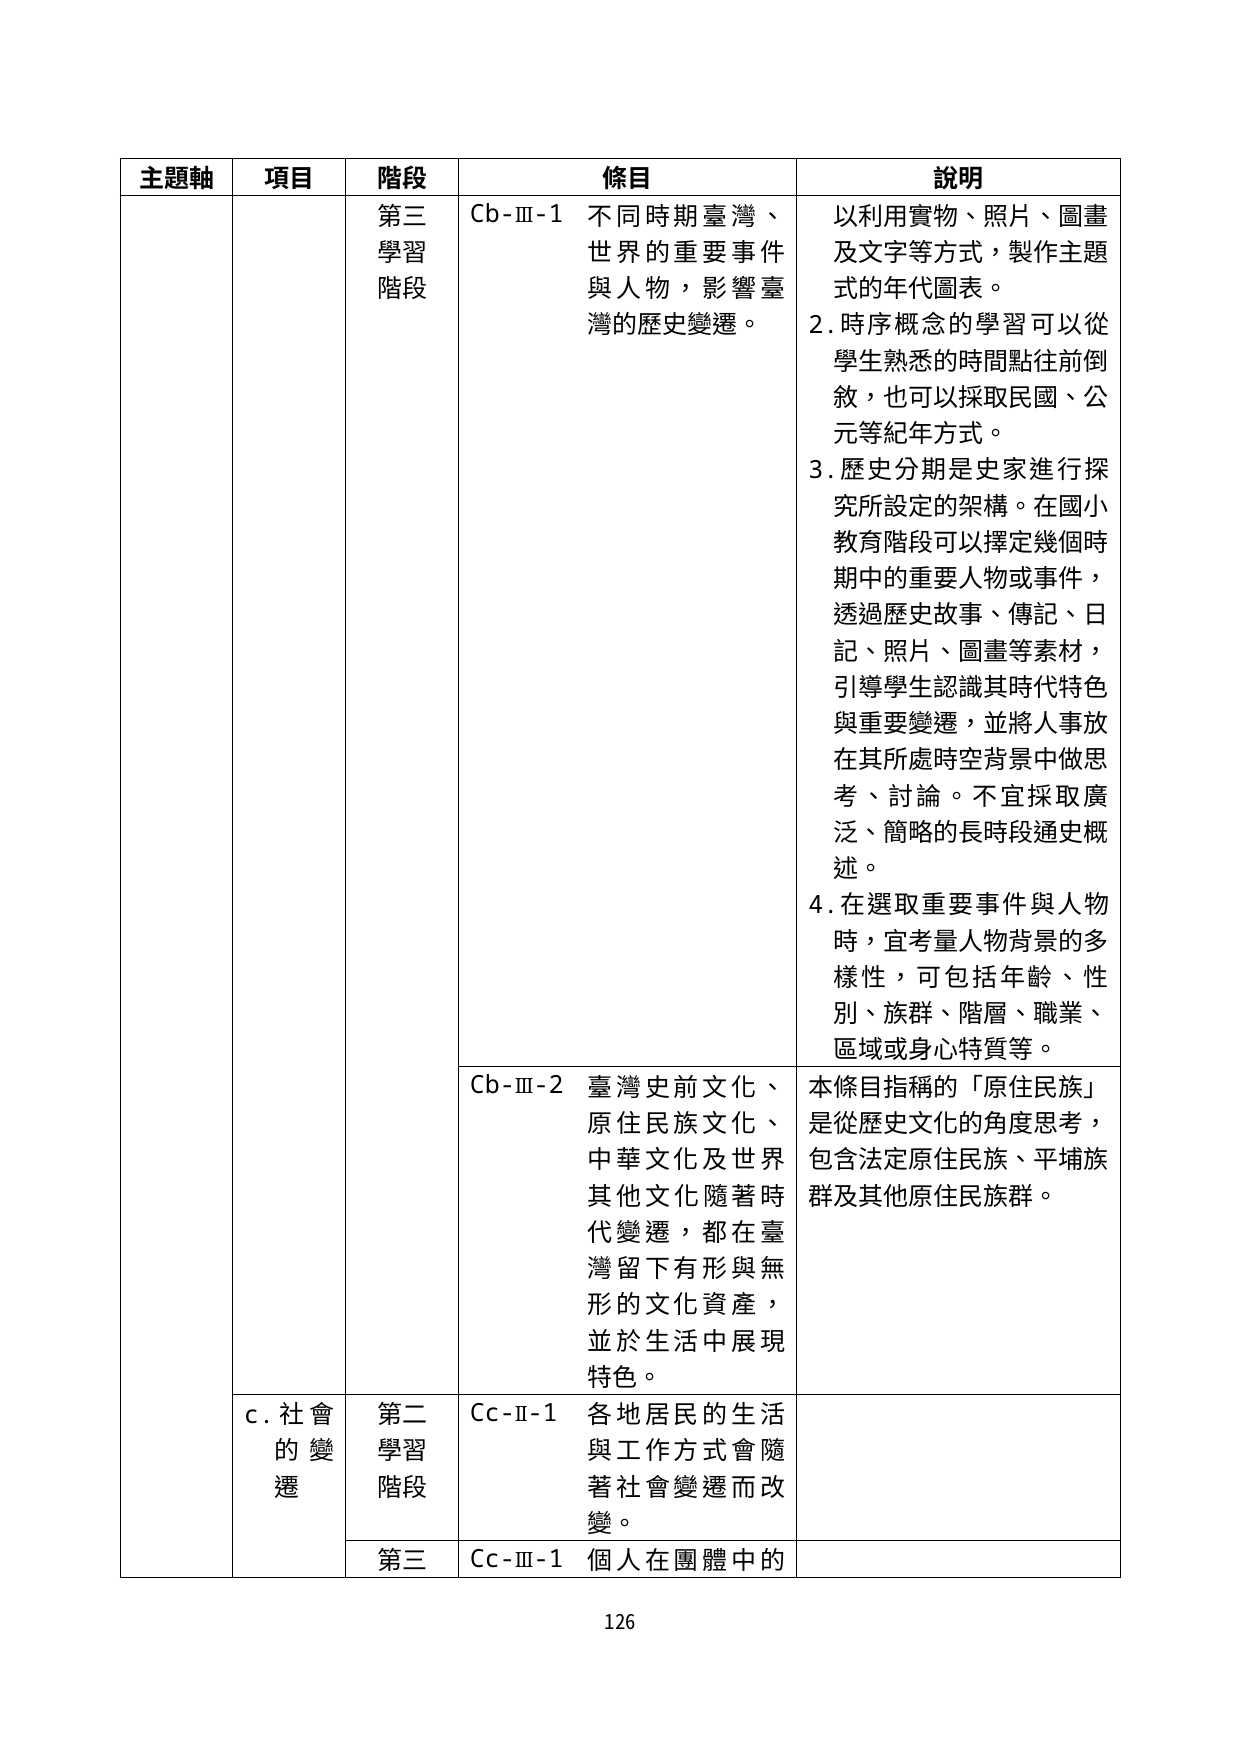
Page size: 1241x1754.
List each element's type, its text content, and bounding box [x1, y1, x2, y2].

table_cell Cc-Ⅱ-1 [459, 1395, 576, 1539]
table_header 說明 [797, 159, 1120, 195]
table_cell 臺灣史前文化、原住民族文化、中華文化及世界其他文化隨著時代變遷，都在臺灣留下有形與無形的文化資產，並於生活中展現特色。 [576, 1067, 796, 1393]
table_cell c.社會的變遷 [233, 1395, 345, 1577]
table_cell 本條目指稱的「原住民族」是從歷史文化的角度思考，包含法定原住民族、平埔族群及其他原住民族群。 [797, 1067, 1120, 1393]
table_cell Cc-Ⅲ-1 [459, 1541, 576, 1577]
table_header 主題軸 [121, 159, 232, 195]
table_cell 各地居民的生活與工作方式會隨著社會變遷而改變。 [576, 1395, 796, 1539]
table_cell Cb-Ⅲ-1 [459, 196, 576, 1066]
table_cell [233, 196, 345, 1393]
table_cell 第三 [346, 1541, 458, 1577]
table_header 階段 [346, 159, 458, 195]
table_header 條目 [459, 159, 796, 195]
table_cell 第三 學習 階段 [346, 196, 458, 1393]
table_cell 以利用實物、照片、圖畫及文字等方式，製作主題式的年代圖表。 2.時序概念的學習可以從學生熟悉的時間點往前倒敘，也可以採取民國、公元等紀年方式。 3.歷史分期是史家進行探究所設定的架構。在國小教育階段可以擇定幾個時期中的重要人物或事件，透過歷史故事、傳記、日記、照片、圖畫等素材，引導學生認識其時代特色與重要變遷，並將人事放在其所處時空背景中做思考、討論。不宜採取廣泛、簡略的長時段通史概述。 4.在選取重要事件與人物時，宜考量人物背景的多樣性，可包括年齡、性別、族群、階層、職業、區域或身心特質等。 [797, 196, 1120, 1066]
table_cell [797, 1541, 1120, 1577]
table_cell 個人在團體中的 [576, 1541, 796, 1577]
table_cell [121, 196, 232, 1577]
table_header 項目 [233, 159, 345, 195]
table_cell 不同時期臺灣、世界的重要事件與人物，影響臺灣的歷史變遷。 [576, 196, 796, 1066]
table_cell [797, 1395, 1120, 1539]
table_cell Cb-Ⅲ-2 [459, 1067, 576, 1393]
table_cell 第二 學習 階段 [346, 1395, 458, 1539]
